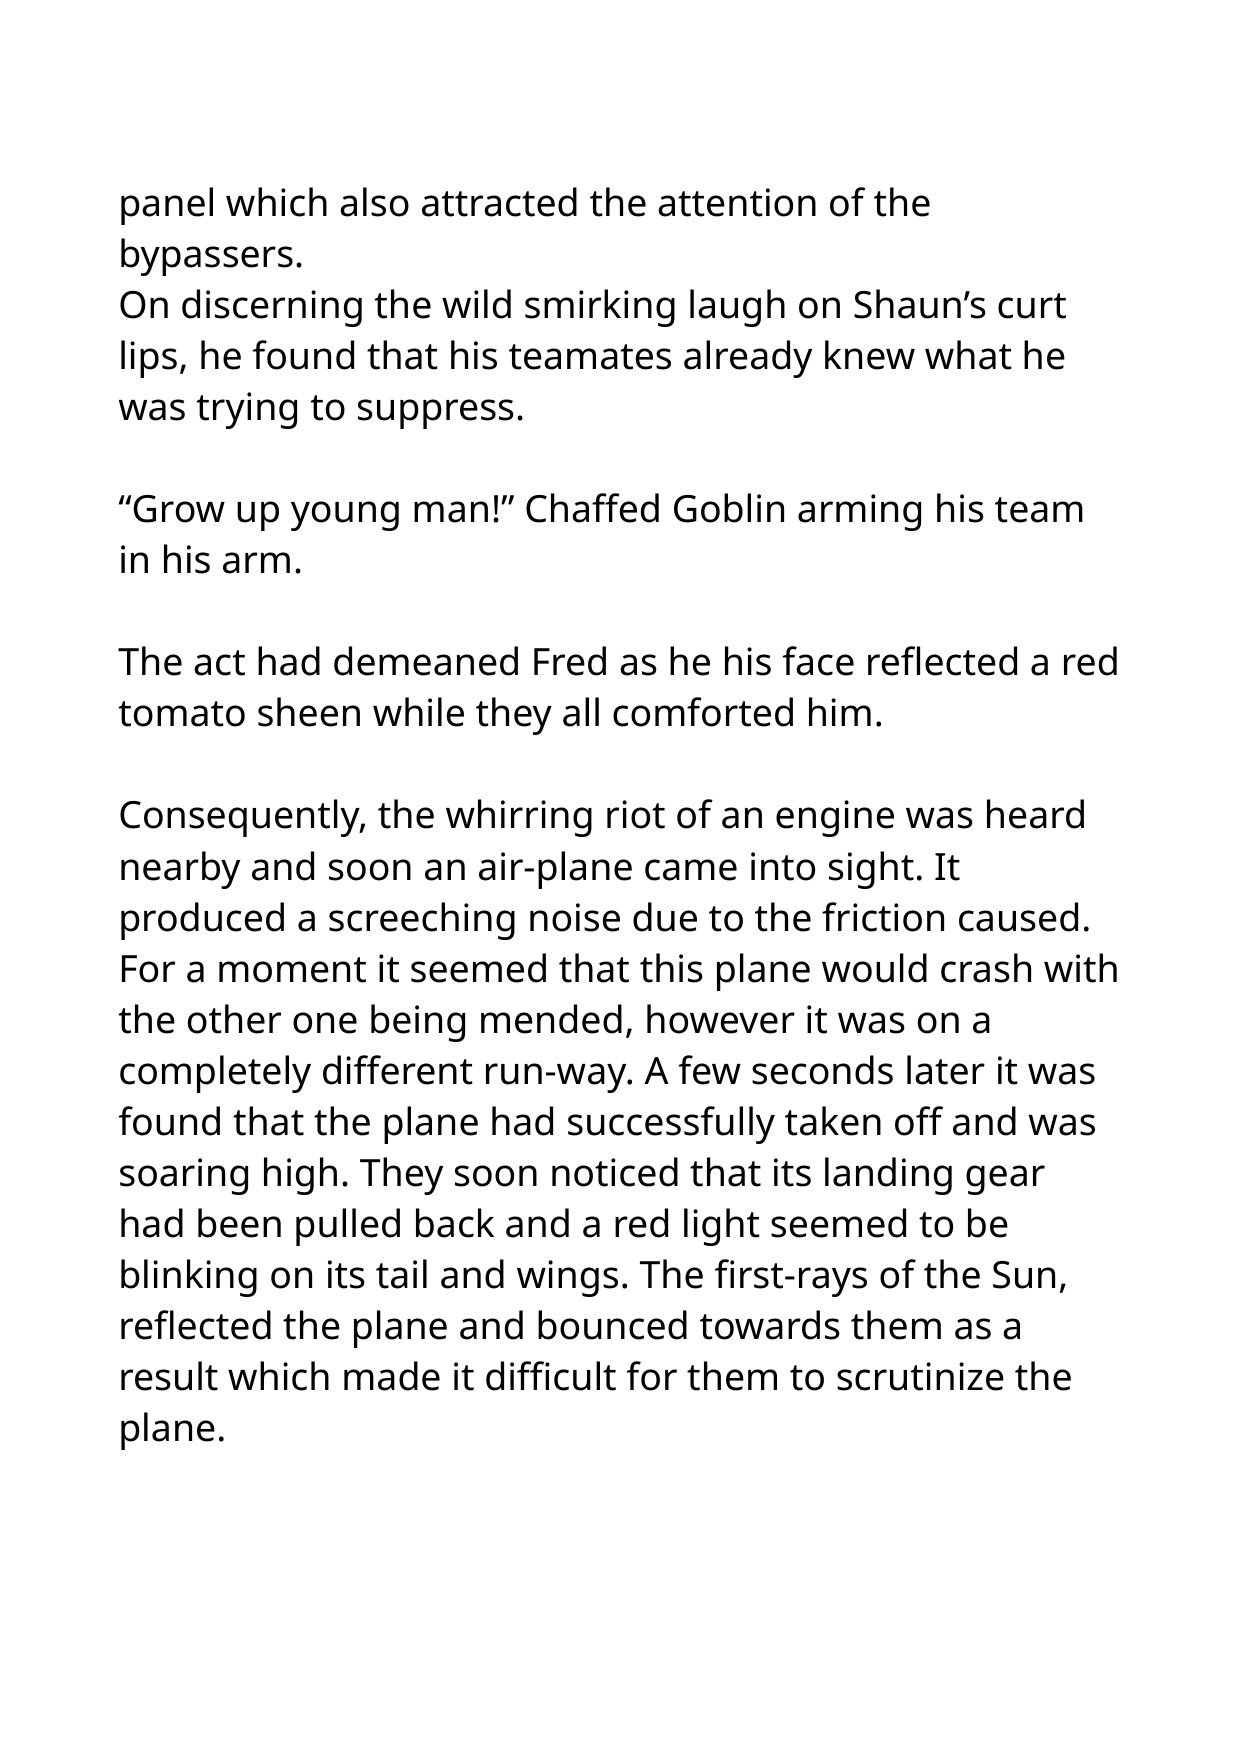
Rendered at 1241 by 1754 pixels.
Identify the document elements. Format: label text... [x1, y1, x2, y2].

text The act had demeaned Fred as he his face reflected a red tomato sheen while they all comforted him. [118, 636, 1122, 738]
text On discerning the wild smirking laugh on Shaun’s curt lips, he found that his teamates already knew what he was trying to suppress. [118, 278, 1122, 432]
text Consequently, the whirring riot of an engine was heard nearby and soon an air-plane came into sight. It produced a screeching noise due to the friction caused. For a moment it seemed that this plane would crash with the other one being mended, however it was on a completely different run-way. A few seconds later it was found that the plane had successfully taken off and was soaring high. They soon noticed that its landing gear had been pulled back and a red light seemed to be blinking on its tail and wings. The first-rays of the Sun, reflected the plane and bounced towards them as a result which made it difficult for them to scrutinize the plane. [118, 789, 1122, 1452]
text “Grow up young man!” Chaffed Goblin arming his team in his arm. [118, 483, 1122, 585]
text panel which also attracted the attention of the bypassers. [118, 176, 1122, 278]
